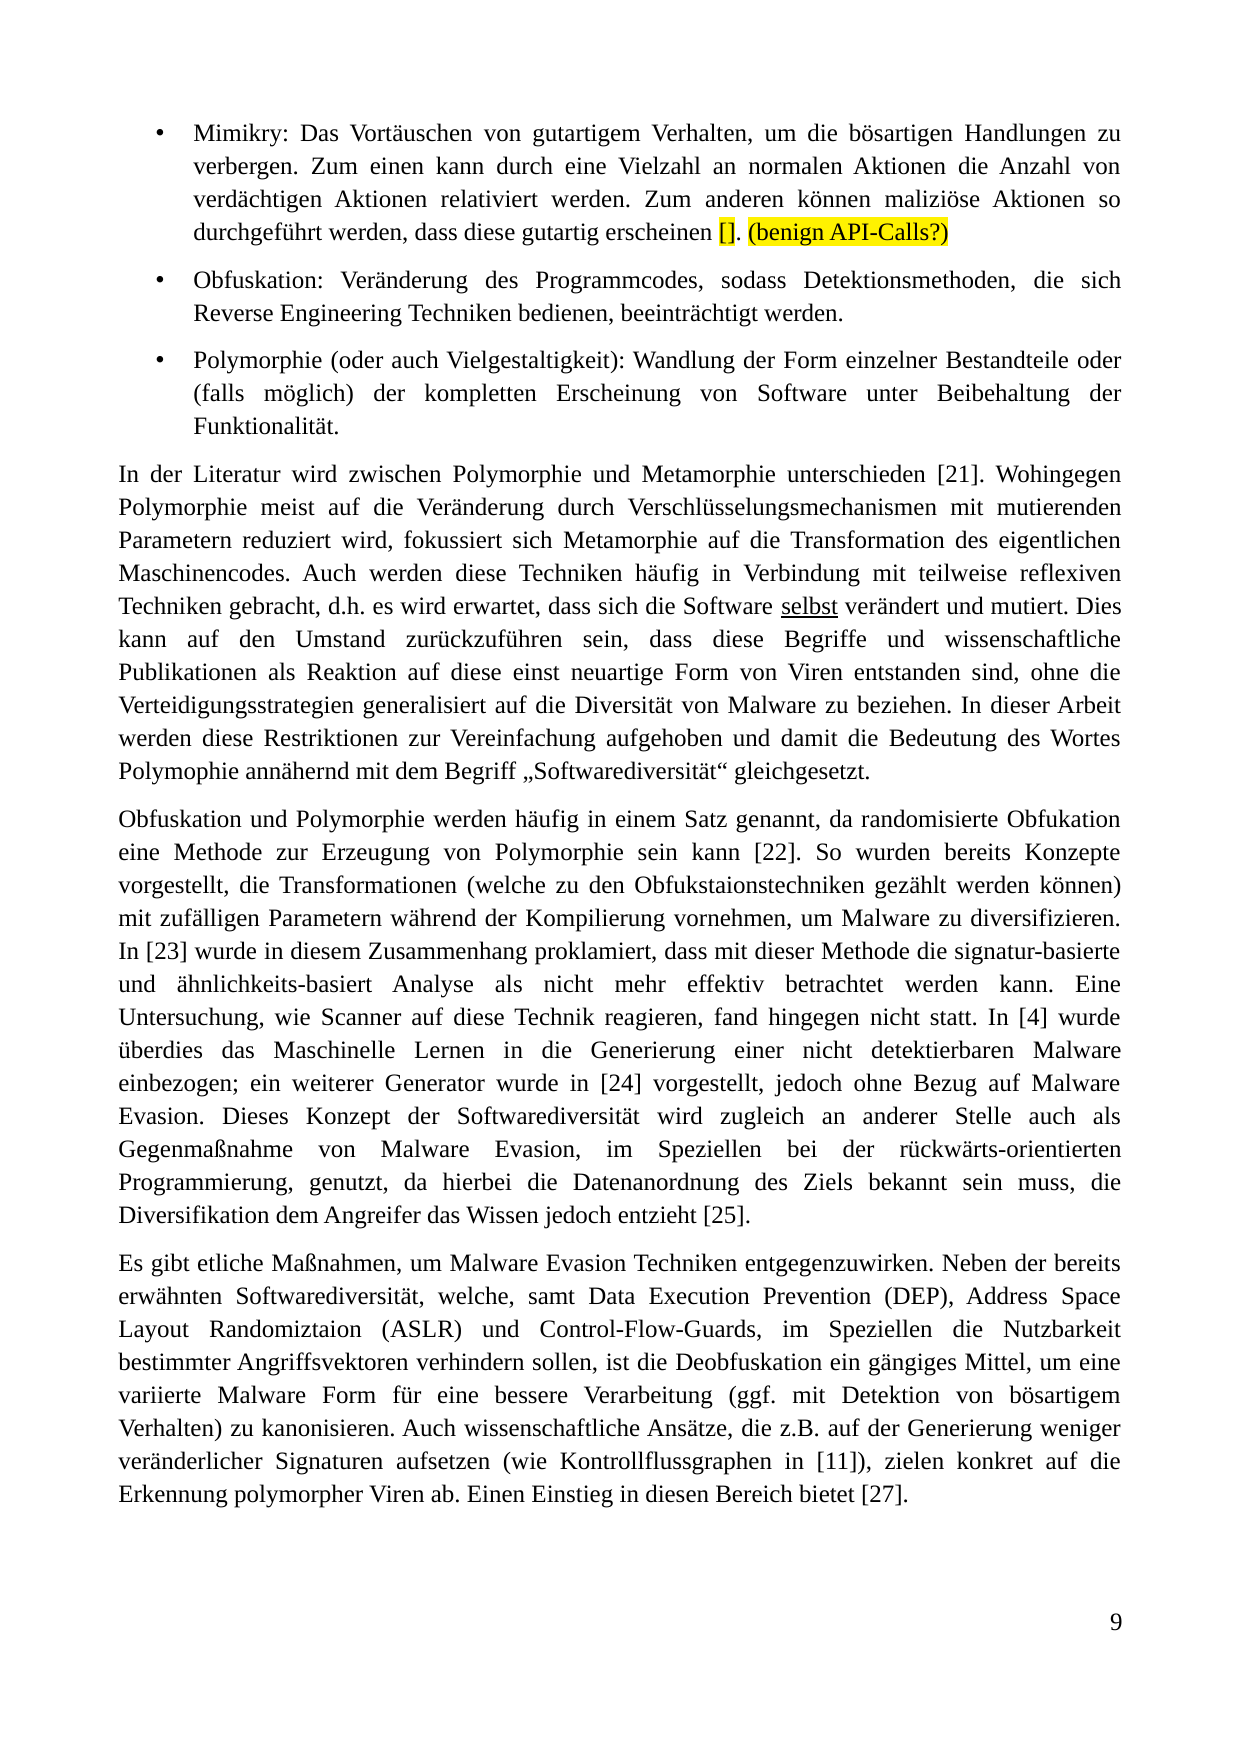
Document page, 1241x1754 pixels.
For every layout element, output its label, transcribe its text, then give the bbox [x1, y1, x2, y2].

list Polymorphie (oder auch Vielgestaltigkeit): Wandlung der Form einzelner Bestandteile oder (falls möglich) der kompletten Erscheinung von Software unter Beibehaltung der Funktionalität. [156, 345, 1122, 440]
list Mimikry: Das Vortäuschen von gutartigem Verhalten, um die bösartigen Handlungen zu verbergen. Zum einen kann durch eine Vielzahl an normalen Aktionen die Anzahl von verdächtigen Aktionen relativiert werden. Zum anderen können maliziöse Aktionen so durchgeführt werden, dass diese gutartig erscheinen []. (benign API-Calls?) [156, 118, 1122, 246]
text Es gibt etliche Maßnahmen, um Malware Evasion Techniken entgegenzuwirken. Neben der bereits erwähnten Softwarediversität, welche, samt Data Execution Prevention (DEP), Address Space Layout Randomiztaion (ASLR) und Control-Flow-Guards, im Speziellen die Nutzbarkeit bestimmter Angriffsvektoren verhindern sollen, ist die Deobfuskation ein gängiges Mittel, um eine variierte Malware Form für eine bessere Verarbeitung (ggf. mit Detektion von bösartigem Verhalten) zu kanonisieren. Auch wissenschaftliche Ansätze, die z.B. auf der Generierung weniger veränderlicher Signaturen aufsetzen (wie Kontrollflussgraphen in [11]), zielen konkret auf die Erkennung polymorpher Viren ab. Einen Einstieg in diesen Bereich bietet [27]. [118, 1248, 1122, 1508]
text In der Literatur wird zwischen Polymorphie und Metamorphie unterschieden [21]. Wohingegen Polymorphie meist auf die Veränderung durch Verschlüsselungsmechanismen mit mutierenden Parametern reduziert wird, fokussiert sich Metamorphie auf die Transformation des eigentlichen Maschinencodes. Auch werden diese Techniken häufig in Verbindung mit teilweise reflexiven Techniken gebracht, d.h. es wird erwartet, dass sich die Software selbst verändert und mutiert. Dies kann auf den Umstand zurückzuführen sein, dass diese Begriffe und wissenschaftliche Publikationen als Reaktion auf diese einst neuartige Form von Viren entstanden sind, ohne die Verteidigungsstrategien generalisiert auf die Diversität von Malware zu beziehen. In dieser Arbeit werden diese Restriktionen zur Vereinfachung aufgehoben und damit die Bedeutung des Wortes Polymophie annähernd mit dem Begriff „Softwarediversität“ gleichgesetzt. [118, 459, 1122, 785]
list Obfuskation: Veränderung des Programmcodes, sodass Detektionsmethoden, die sich Reverse Engineering Techniken bedienen, beeinträchtigt werden. [156, 265, 1122, 327]
text Obfuskation und Polymorphie werden häufig in einem Satz genannt, da randomisierte Obfukation eine Methode zur Erzeugung von Polymorphie sein kann [22]. So wurden bereits Konzepte vorgestellt, die Transformationen (welche zu den Obfukstaionstechniken gezählt werden können) mit zufälligen Parametern während der Kompilierung vornehmen, um Malware zu diversifizieren. In [23] wurde in diesem Zusammenhang proklamiert, dass mit dieser Methode die signatur-basierte und ähnlichkeits-basiert Analyse als nicht mehr effektiv betrachtet werden kann. Eine Untersuchung, wie Scanner auf diese Technik reagieren, fand hingegen nicht statt. In [4] wurde überdies das Maschinelle Lernen in die Generierung einer nicht detektierbaren Malware einbezogen; ein weiterer Generator wurde in [24] vorgestellt, jedoch ohne Bezug auf Malware Evasion. Dieses Konzept der Softwarediversität wird zugleich an anderer Stelle auch als Gegenmaßnahme von Malware Evasion, im Speziellen bei der rückwärts-orientierten Programmierung, genutzt, da hierbei die Datenanordnung des Ziels bekannt sein muss, die Diversifikation dem Angreifer das Wissen jedoch entzieht [25]. [118, 804, 1122, 1229]
